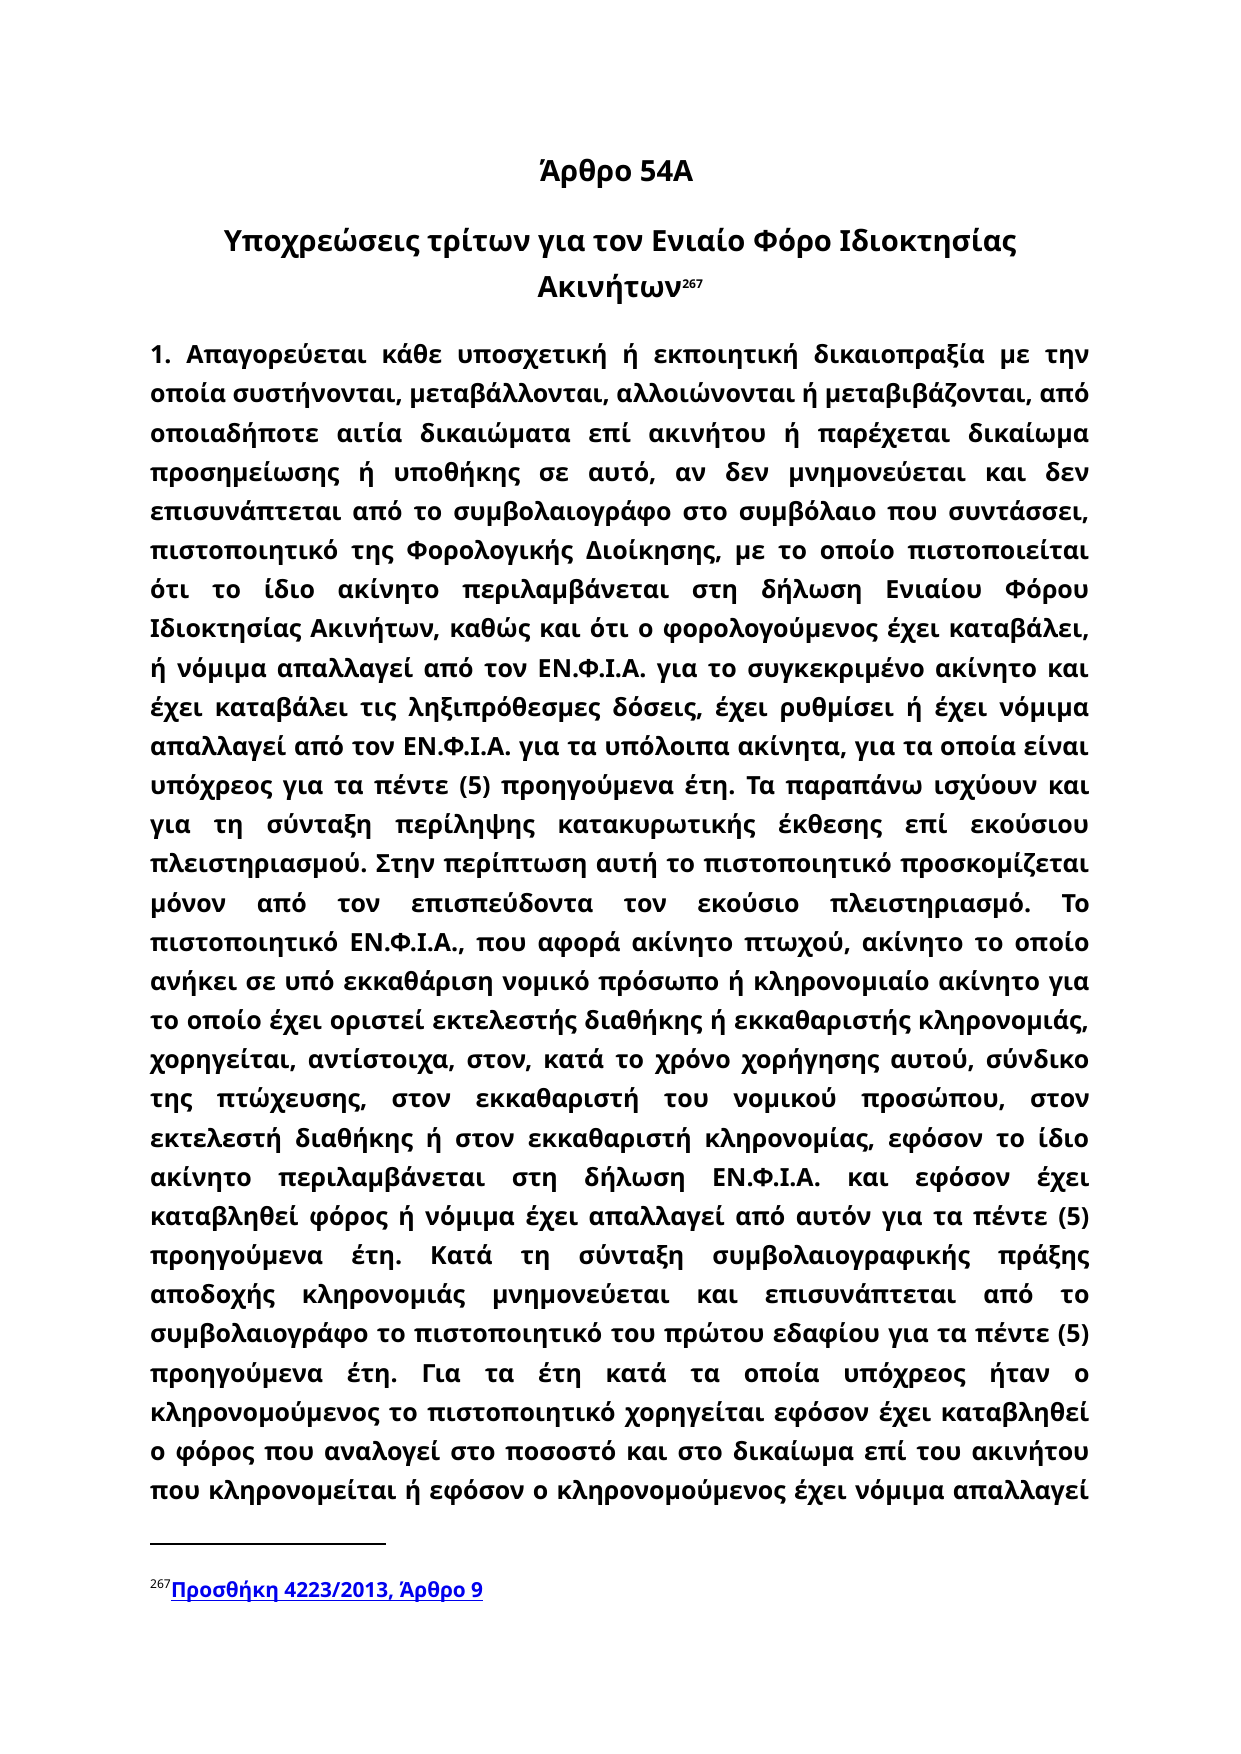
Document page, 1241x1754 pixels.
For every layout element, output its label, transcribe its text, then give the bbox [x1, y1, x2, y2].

text Προσθήκη 4223/2013, Άρθρο 9 [150, 1576, 1090, 1604]
text 1. Απαγορεύεται κάθε υποσχετική ή εκποιητική δικαιοπραξία με την οποία συστήνονται, μεταβάλλονται, αλλοιώνονται ή μεταβιβάζονται, από οποιαδήποτε αιτία δικαιώματα επί ακινήτου ή παρέχεται δικαίωμα προσημείωσης ή υποθήκης σε αυτό, αν δεν μνημονεύεται και δεν επισυνάπτεται από το συμβολαιογράφο στο συμβόλαιο που συντάσσει, πιστοποιητικό της Φορολογικής Διοίκησης, με το οποίο πιστοποιείται ότι το ίδιο ακίνητο περιλαμβάνεται στη δήλωση Ενιαίου Φόρου Ιδιοκτησίας Ακινήτων, καθώς και ότι ο φορολογούμενος έχει καταβάλει, ή νόμιμα απαλλαγεί από τον ΕΝ.Φ.Ι.Α. για το συγκεκριμένο ακίνητο και έχει καταβάλει τις ληξιπρόθεσμες δόσεις, έχει ρυθμίσει ή έχει νόμιμα απαλλαγεί από τον ΕΝ.Φ.Ι.Α. για τα υπόλοιπα ακίνητα, για τα οποία είναι υπόχρεος για τα πέντε (5) προηγούμενα έτη. Τα παραπάνω ισχύουν και για τη σύνταξη περίληψης κατακυρωτικής έκθεσης επί εκούσιου πλειστηριασμού. Στην περίπτωση αυτή το πιστοποιητικό προσκομίζεται μόνον από τον επισπεύδοντα τον εκούσιο πλειστηριασμό. Το πιστοποιητικό ΕΝ.Φ.Ι.Α., που αφορά ακίνητο πτωχού, ακίνητο το οποίο ανήκει σε υπό εκκαθάριση νομικό πρόσωπο ή κληρονομιαίο ακίνητο για το οποίο έχει οριστεί εκτελεστής διαθήκης ή εκκαθαριστής κληρονομιάς, χορηγείται, αντίστοιχα, στον, κατά το χρόνο χορήγησης αυτού, σύνδικο της πτώχευσης, στον εκκαθαριστή του νομικού προσώπου, στον εκτελεστή διαθήκης ή στον εκκαθαριστή κληρονομίας, εφόσον το ίδιο ακίνητο περιλαμβάνεται στη δήλωση ΕΝ.Φ.Ι.Α. και εφόσον έχει καταβληθεί φόρος ή νόμιμα έχει απαλλαγεί από αυτόν για τα πέντε (5) προηγούμενα έτη. Κατά τη σύνταξη συμβολαιογραφικής πράξης αποδοχής κληρονομιάς μνημονεύεται και επισυνάπτεται από το συμβολαιογράφο το πιστοποιητικό του πρώτου εδαφίου για τα πέντε (5) προηγούμενα έτη. Για τα έτη κατά τα οποία υπόχρεος ήταν ο κληρονομούμενος το πιστοποιητικό χορηγείται εφόσον έχει καταβληθεί ο φόρος που αναλογεί στο ποσοστό και στο δικαίωμα επί του ακινήτου που κληρονομείται ή εφόσον ο κληρονομούμενος έχει νόμιμα απαλλαγεί [150, 337, 1090, 1507]
subtitle Άρθρο 54Α [150, 150, 1090, 190]
subtitle Υποχρεώσεις τρίτων για τον Ενιαίο Φόρο Ιδιοκτησίας Ακινήτων [150, 221, 1090, 306]
